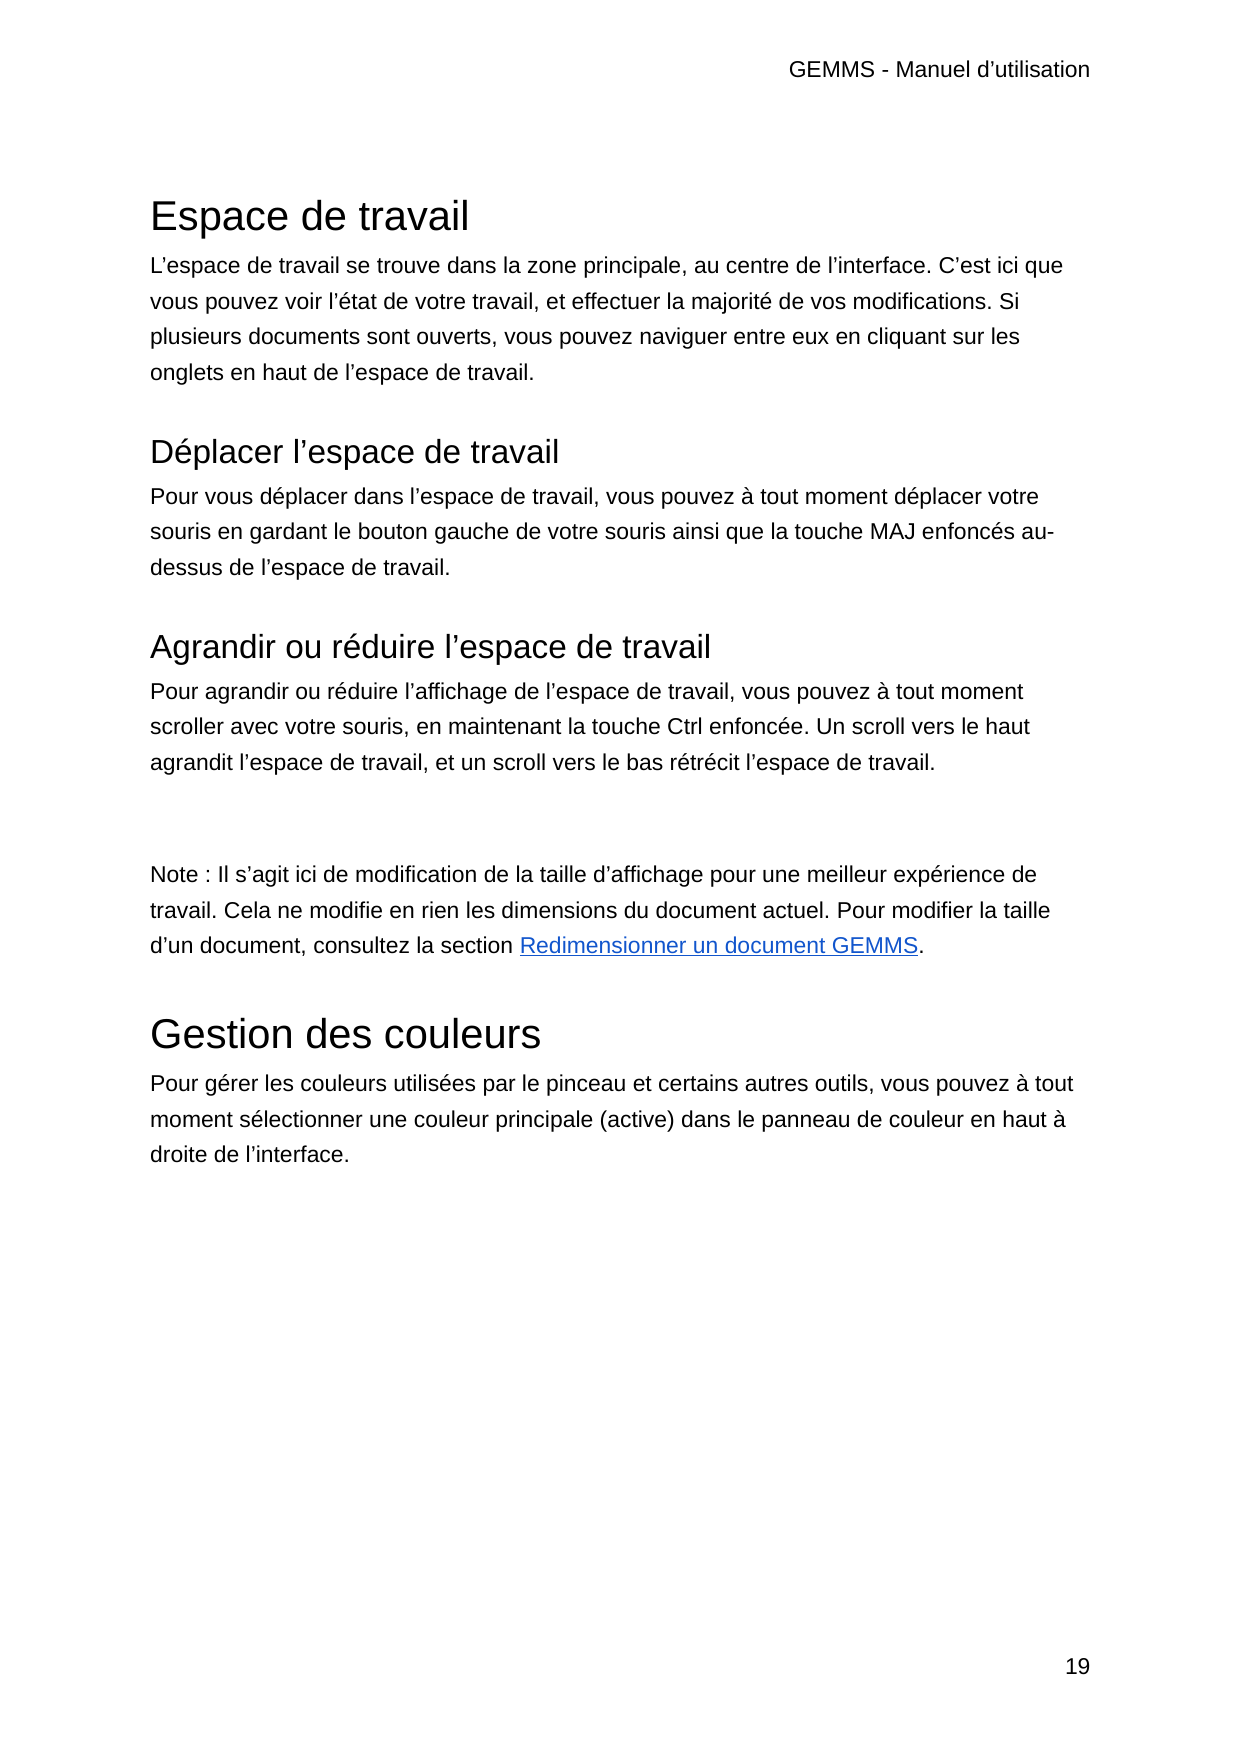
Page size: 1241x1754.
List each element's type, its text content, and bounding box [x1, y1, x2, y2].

text Note : Il s’agit ici de modification de la taille d’affichage pour une meilleur expérience de travail. Cela ne modifie en rien les dimensions du document actuel. Pour modifier la taille d’un document, consultez la section Redimensionner un document GEMMS. [150, 861, 1090, 959]
text L’espace de travail se trouve dans la zone principale, au centre de l’interface. C’est ici que vous pouvez voir l’état de votre travail, et effectuer la majorité de vos modifications. Si plusieurs documents sont ouverts, vous pouvez naviguer entre eux en cliquant sur les onglets en haut de l’espace de travail. [150, 252, 1090, 385]
subtitle Espace de travail [150, 192, 1090, 239]
text Pour gérer les couleurs utilisées par le pinceau et certains autres outils, vous pouvez à tout moment sélectionner une couleur principale (active) dans le panneau de couleur en haut à droite de l’interface. [150, 1070, 1090, 1167]
subtitle Déplacer l’espace de travail [150, 432, 1090, 470]
subtitle Agrandir ou réduire l’espace de travail [150, 627, 1090, 665]
subtitle Gestion des couleurs [150, 1009, 1090, 1057]
text Pour agrandir ou réduire l’affichage de l’espace de travail, vous pouvez à tout moment scroller avec votre souris, en maintenant la touche Ctrl enfoncée. Un scroll vers le haut agrandit l’espace de travail, et un scroll vers le bas rétrécit l’espace de travail. [150, 678, 1090, 775]
text Pour vous déplacer dans l’espace de travail, vous pouvez à tout moment déplacer votre souris en gardant le bouton gauche de votre souris ainsi que la touche MAJ enfoncés au-dessus de l’espace de travail. [150, 483, 1090, 580]
